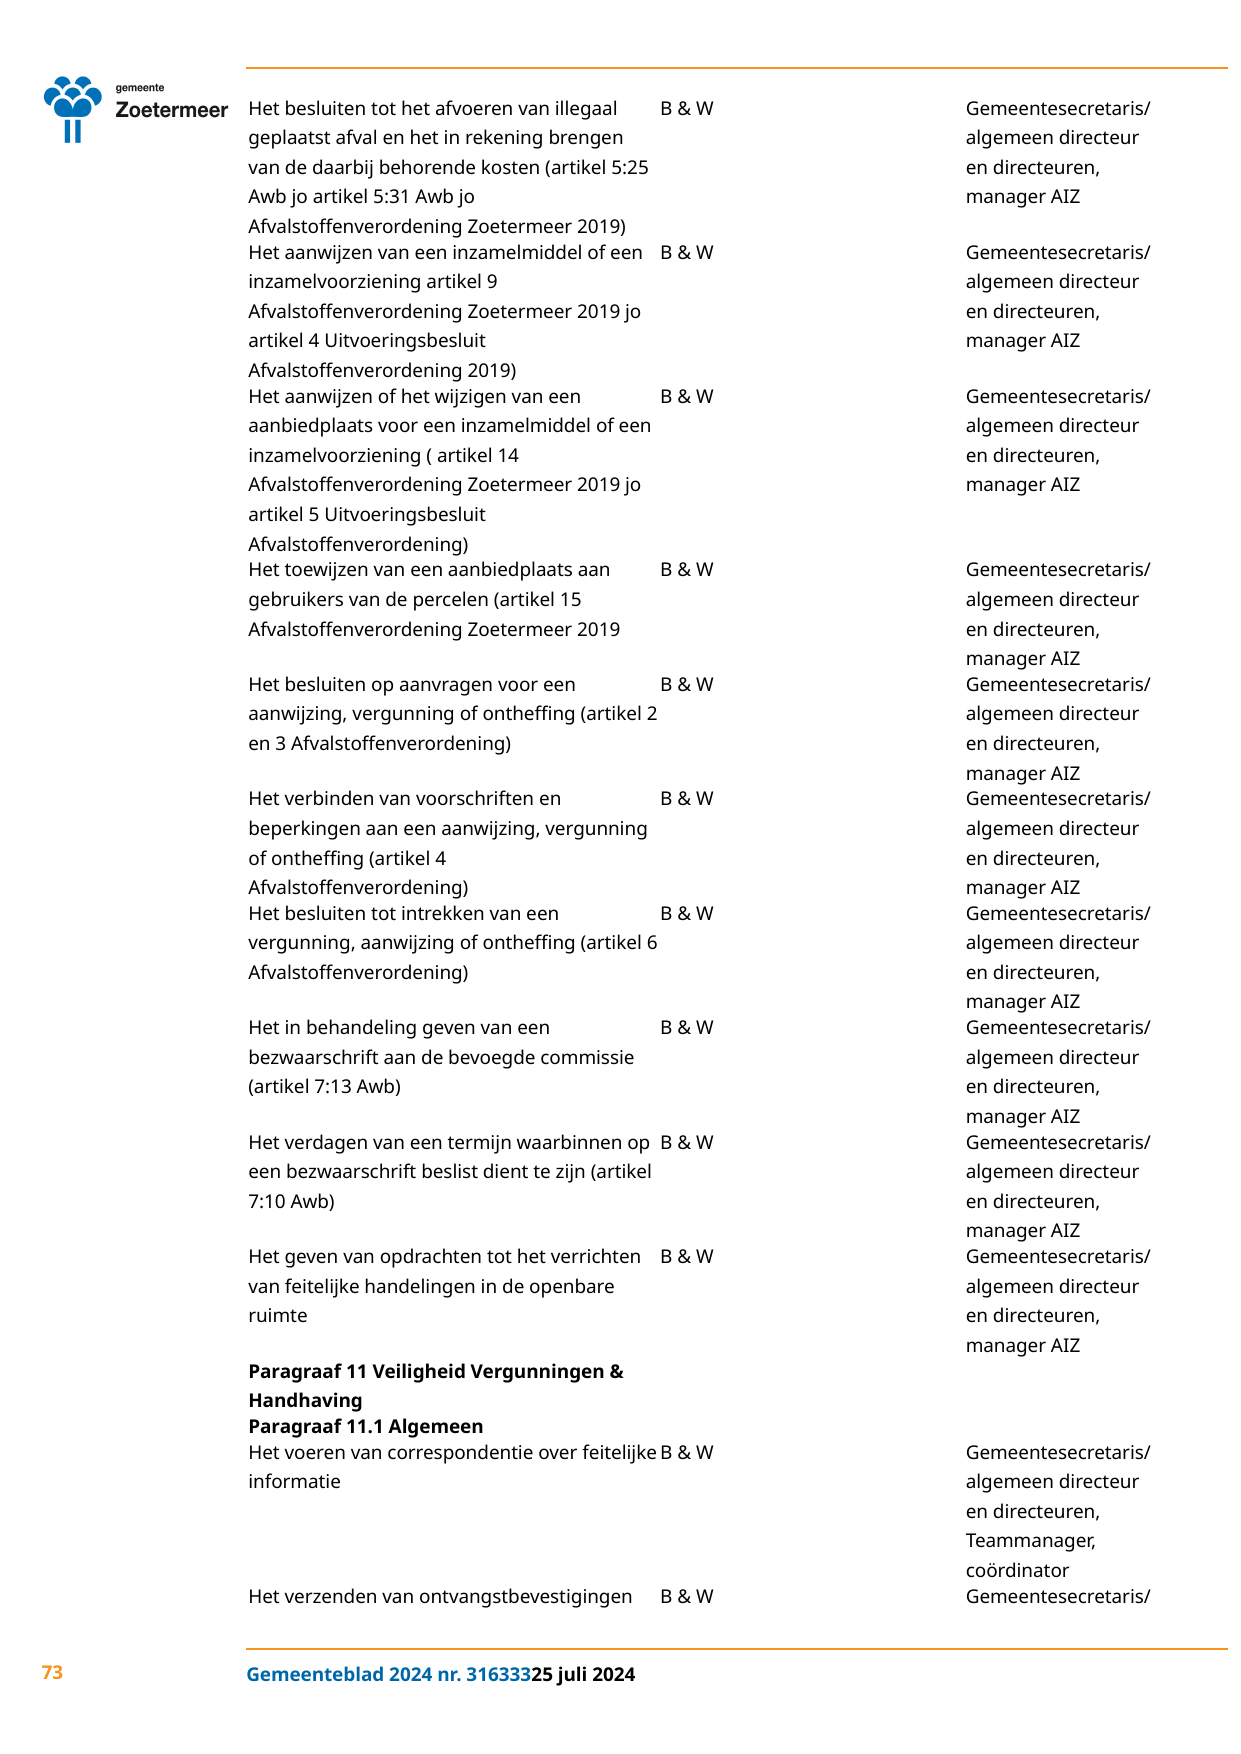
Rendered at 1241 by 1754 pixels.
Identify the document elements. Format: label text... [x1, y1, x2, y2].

table_cell B & W [660, 1015, 813, 1129]
table_cell Het aanwijzen van een inzamelmiddel of een inzamelvoorziening artikel 9 Afvalstoffenverordening Zoetermeer 2019 jo artikel 4 Uitvoeringsbesluit Afvalstoffenverordening 2019) [248, 239, 660, 383]
table_cell Het geven van opdrachten tot het verrichten van feitelijke handelingen in de openbare ruimte [248, 1244, 660, 1358]
table_cell [813, 1358, 966, 1413]
table_cell B & W [660, 1439, 813, 1583]
table_cell Paragraaf 11.1 Algemeen [248, 1413, 660, 1439]
table_cell Het verzenden van ontvangstbevestigingen [248, 1583, 660, 1609]
table_cell B & W [660, 239, 813, 383]
table_cell B & W [660, 1129, 813, 1243]
table_cell Gemeentesecretaris/ algemeen directeur en directeuren, manager AIZ [966, 671, 1152, 786]
table_cell Het voeren van correspondentie over feitelijke informatie [248, 1439, 660, 1583]
table_cell [813, 1439, 966, 1583]
table_cell Gemeentesecretaris/ [966, 1583, 1152, 1609]
table_cell [813, 1244, 966, 1358]
table_cell [813, 1583, 966, 1609]
table_cell [660, 1413, 813, 1439]
table_cell [813, 900, 966, 1014]
table_cell [813, 1413, 966, 1439]
table_cell Het aanwijzen of het wijzigen van een aanbiedplaats voor een inzamelmiddel of een inzamelvoorziening ( artikel 14 Afvalstoffenverordening Zoetermeer 2019 jo artikel 5 Uitvoeringsbesluit Afvalstoffenverordening) [248, 383, 660, 557]
table_cell [813, 1015, 966, 1129]
table_cell Het in behandeling geven van een bezwaarschrift aan de bevoegde commissie (artikel 7:13 Awb) [248, 1015, 660, 1129]
table_cell Het besluiten tot intrekken van een vergunning, aanwijzing of ontheffing (artikel 6 Afvalstoffenverordening) [248, 900, 660, 1014]
table_cell [813, 671, 966, 786]
table_cell Gemeentesecretaris/ algemeen directeur en directeuren, manager AIZ [966, 557, 1152, 671]
table_cell [813, 786, 966, 900]
table_cell Het verdagen van een termijn waarbinnen op een bezwaarschrift beslist dient te zijn (artikel 7:10 Awb) [248, 1129, 660, 1243]
table_cell [813, 557, 966, 671]
table_cell [966, 1358, 1152, 1413]
table_cell B & W [660, 786, 813, 900]
table_cell Gemeentesecretaris/ algemeen directeur en directeuren, manager AIZ [966, 786, 1152, 900]
table_cell B & W [660, 1583, 813, 1609]
table_cell [966, 1413, 1152, 1439]
table_cell Paragraaf 11 Veiligheid Vergunningen & Handhaving [248, 1358, 660, 1413]
table_cell [660, 1358, 813, 1413]
table_cell [813, 383, 966, 557]
table_cell Gemeentesecretaris/ algemeen directeur en directeuren, manager AIZ [966, 900, 1152, 1014]
table_cell Gemeentesecretaris/ algemeen directeur en directeuren, manager AIZ [966, 1015, 1152, 1129]
table_cell B & W [660, 1244, 813, 1358]
table_cell Gemeentesecretaris/ algemeen directeur en directeuren, manager AIZ [966, 239, 1152, 383]
table_cell [813, 1129, 966, 1243]
table_cell Gemeentesecretaris/ algemeen directeur en directeuren, manager AIZ [966, 95, 1152, 239]
table_cell [813, 95, 966, 239]
table_cell Gemeentesecretaris/ algemeen directeur en directeuren, manager AIZ [966, 383, 1152, 557]
table_cell [813, 239, 966, 383]
table_cell Het verbinden van voorschriften en beperkingen aan een aanwijzing, vergunning of ontheffing (artikel 4 Afvalstoffenverordening) [248, 786, 660, 900]
picture [41, 47, 231, 172]
table_cell Het besluiten op aanvragen voor een aanwijzing, vergunning of ontheffing (artikel 2 en 3 Afvalstoffenverordening) [248, 671, 660, 786]
table_cell Gemeentesecretaris/ algemeen directeur en directeuren, Teammanager, coördinator [966, 1439, 1152, 1583]
table_cell Gemeentesecretaris/ algemeen directeur en directeuren, manager AIZ [966, 1129, 1152, 1243]
table_cell B & W [660, 671, 813, 786]
table_cell B & W [660, 900, 813, 1014]
table_cell Het besluiten tot het afvoeren van illegaal geplaatst afval en het in rekening brengen van de daarbij behorende kosten (artikel 5:25 Awb jo artikel 5:31 Awb jo Afvalstoffenverordening Zoetermeer 2019) [248, 95, 660, 239]
table_cell B & W [660, 95, 813, 239]
table_cell Gemeentesecretaris/ algemeen directeur en directeuren, manager AIZ [966, 1244, 1152, 1358]
table_cell Het toewijzen van een aanbiedplaats aan gebruikers van de percelen (artikel 15 Afvalstoffenverordening Zoetermeer 2019 [248, 557, 660, 671]
table_cell B & W [660, 557, 813, 671]
table_cell B & W [660, 383, 813, 557]
